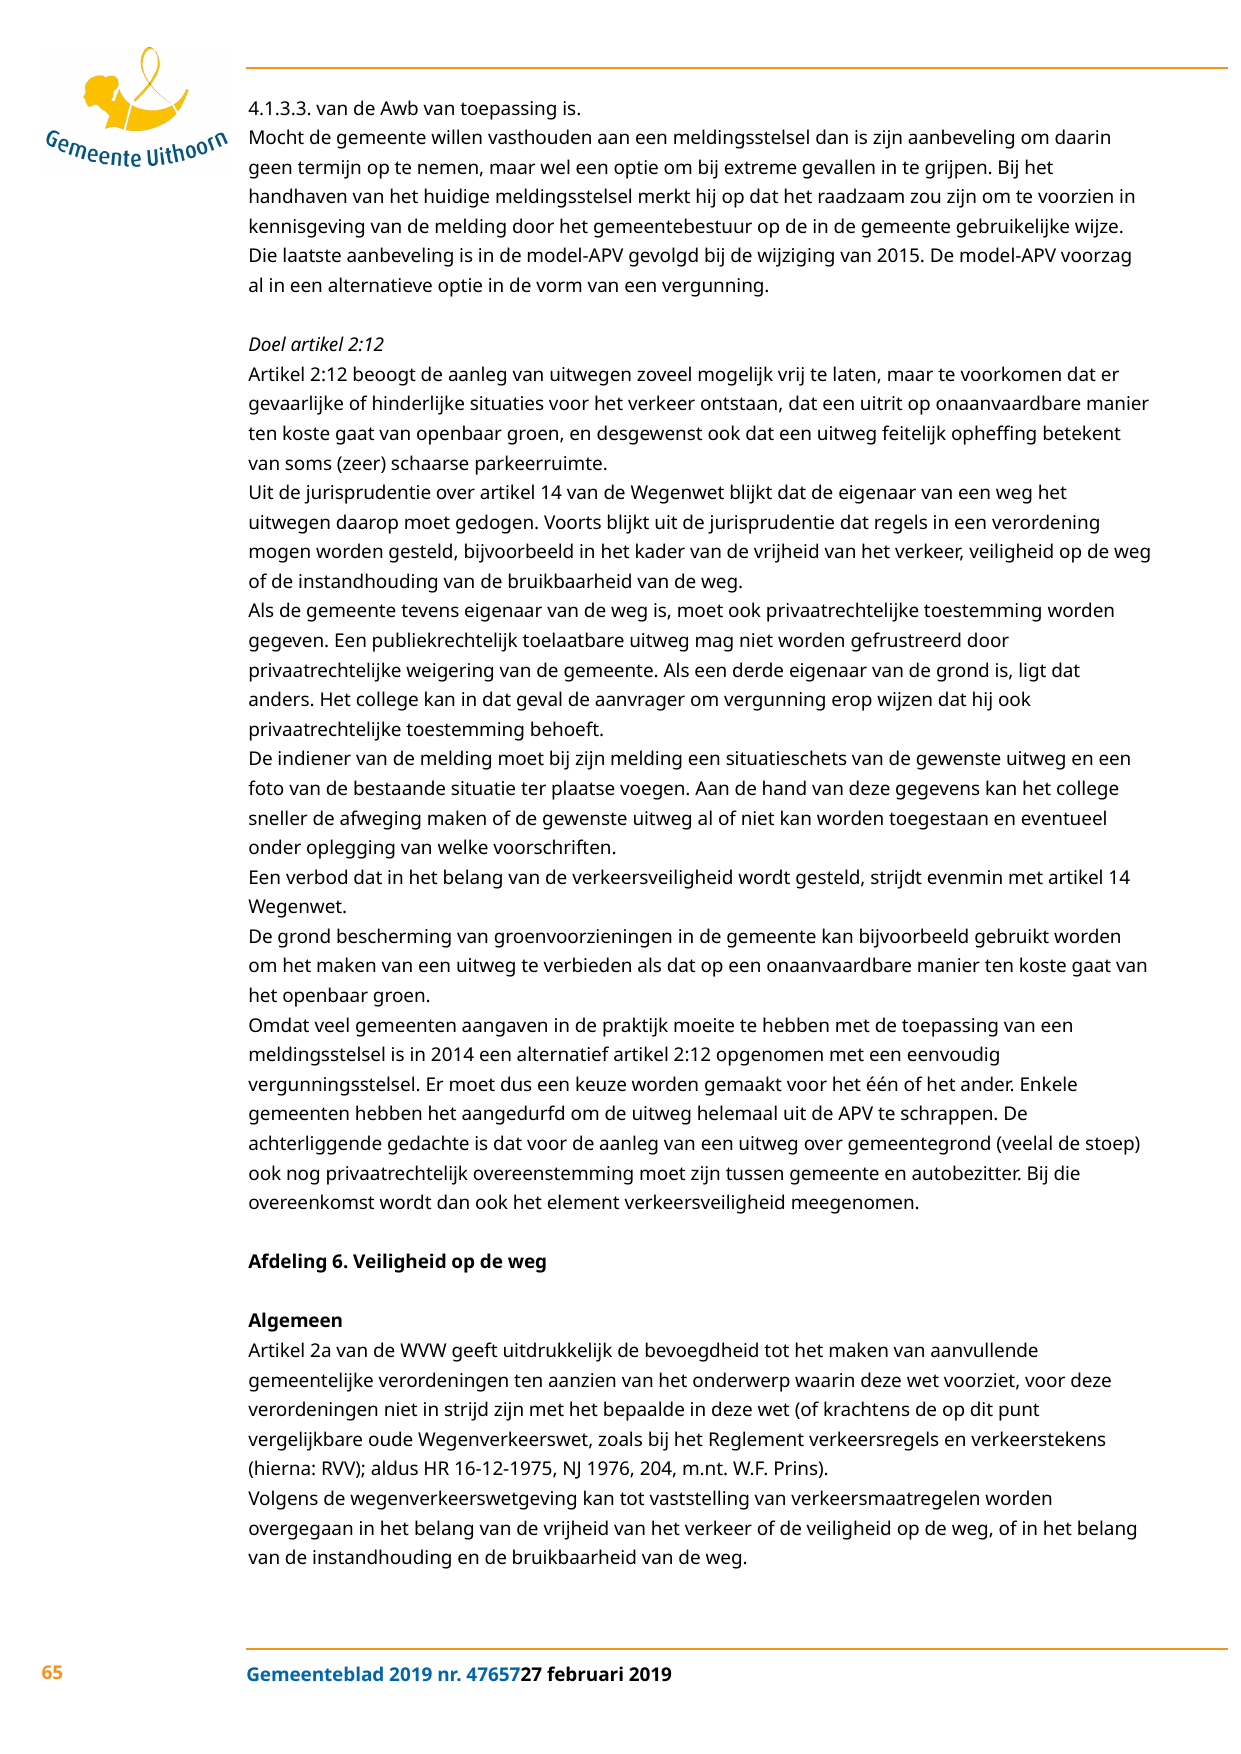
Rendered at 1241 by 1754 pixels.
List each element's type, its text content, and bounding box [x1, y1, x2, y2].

text Doel artikel 2:12 [248, 331, 1152, 357]
text Uit de jurisprudentie over artikel 14 van de Wegenwet blijkt dat de eigenaar van een weg het uitwegen daarop moet gedogen. Voorts blijkt uit de jurisprudentie dat regels in een verordening mogen worden gesteld, bijvoorbeeld in het kader van de vrijheid van het verkeer, veiligheid op de weg of de instandhouding van de bruikbaarheid van de weg. [248, 479, 1152, 594]
text Afdeling 6. Veiligheid op de weg [248, 1248, 1152, 1274]
text Artikel 2a van de WVW geeft uitdrukkelijk de bevoegdheid tot het maken van aanvullende gemeentelijke verordeningen ten aanzien van het onderwerp waarin deze wet voorziet, voor deze verordeningen niet in strijd zijn met het bepaalde in deze wet (of krachtens de op dit punt vergelijkbare oude Wegenverkeerswet, zoals bij het Reglement verkeersregels en verkeerstekens (hierna: RVV); aldus HR 16-12-1975, NJ 1976, 204, m.nt. W.F. Prins). [248, 1337, 1152, 1481]
picture [41, 47, 231, 172]
text De indiener van de melding moet bij zijn melding een situatieschets van de gewenste uitweg en een foto van de bestaande situatie ter plaatse voegen. Aan de hand van deze gegevens kan het college sneller de afweging maken of de gewenste uitweg al of niet kan worden toegestaan en eventueel onder oplegging van welke voorschriften. [248, 746, 1152, 860]
text Mocht de gemeente willen vasthouden aan een meldingsstelsel dan is zijn aanbeveling om daarin geen termijn op te nemen, maar wel een optie om bij extreme gevallen in te grijpen. Bij het handhaven van het huidige meldingsstelsel merkt hij op dat het raadzaam zou zijn om te voorzien in kennisgeving van de melding door het gemeentebestuur op de in de gemeente gebruikelijke wijze. Die laatste aanbeveling is in de model-APV gevolgd bij de wijziging van 2015. De model-APV voorzag al in een alternatieve optie in de vorm van een vergunning. [248, 124, 1152, 298]
text De grond bescherming van groenvoorzieningen in de gemeente kan bijvoorbeeld gebruikt worden om het maken van een uitweg te verbieden als dat op een onaanvaardbare manier ten koste gaat van het openbaar groen. [248, 923, 1152, 1008]
text Omdat veel gemeenten aangaven in de praktijk moeite te hebben met de toepassing van een meldingsstelsel is in 2014 een alternatief artikel 2:12 opgenomen met een eenvoudig vergunningsstelsel. Er moet dus een keuze worden gemaakt voor het één of het ander. Enkele gemeenten hebben het aangedurfd om de uitweg helemaal uit de APV te schrappen. De achterliggende gedachte is dat voor de aanleg van een uitweg over gemeentegrond (veelal de stoep) ook nog privaatrechtelijk overeenstemming moet zijn tussen gemeente en autobezitter. Bij die overeenkomst wordt dan ook het element verkeersveiligheid meegenomen. [248, 1012, 1152, 1215]
text Algemeen [248, 1308, 1152, 1333]
text Volgens de wegenverkeerswetgeving kan tot vaststelling van verkeersmaatregelen worden overgegaan in het belang van de vrijheid van het verkeer of de veiligheid op de weg, of in het belang van de instandhouding en de bruikbaarheid van de weg. [248, 1485, 1152, 1570]
text 4.1.3.3. van de Awb van toepassing is. [248, 95, 1152, 121]
text Als de gemeente tevens eigenaar van de weg is, moet ook privaatrechtelijke toestemming worden gegeven. Een publiekrechtelijk toelaatbare uitweg mag niet worden gefrustreerd door privaatrechtelijke weigering van de gemeente. Als een derde eigenaar van de grond is, ligt dat anders. Het college kan in dat geval de aanvrager om vergunning erop wijzen dat hij ook privaatrechtelijke toestemming behoeft. [248, 598, 1152, 742]
text Artikel 2:12 beoogt de aanleg van uitwegen zoveel mogelijk vrij te laten, maar te voorkomen dat er gevaarlijke of hinderlijke situaties voor het verkeer ontstaan, dat een uitrit op onaanvaardbare manier ten koste gaat van openbaar groen, en desgewenst ook dat een uitweg feitelijk opheffing betekent van soms (zeer) schaarse parkeerruimte. [248, 361, 1152, 476]
text Een verbod dat in het belang van de verkeersveiligheid wordt gesteld, strijdt evenmin met artikel 14 Wegenwet. [248, 864, 1152, 919]
